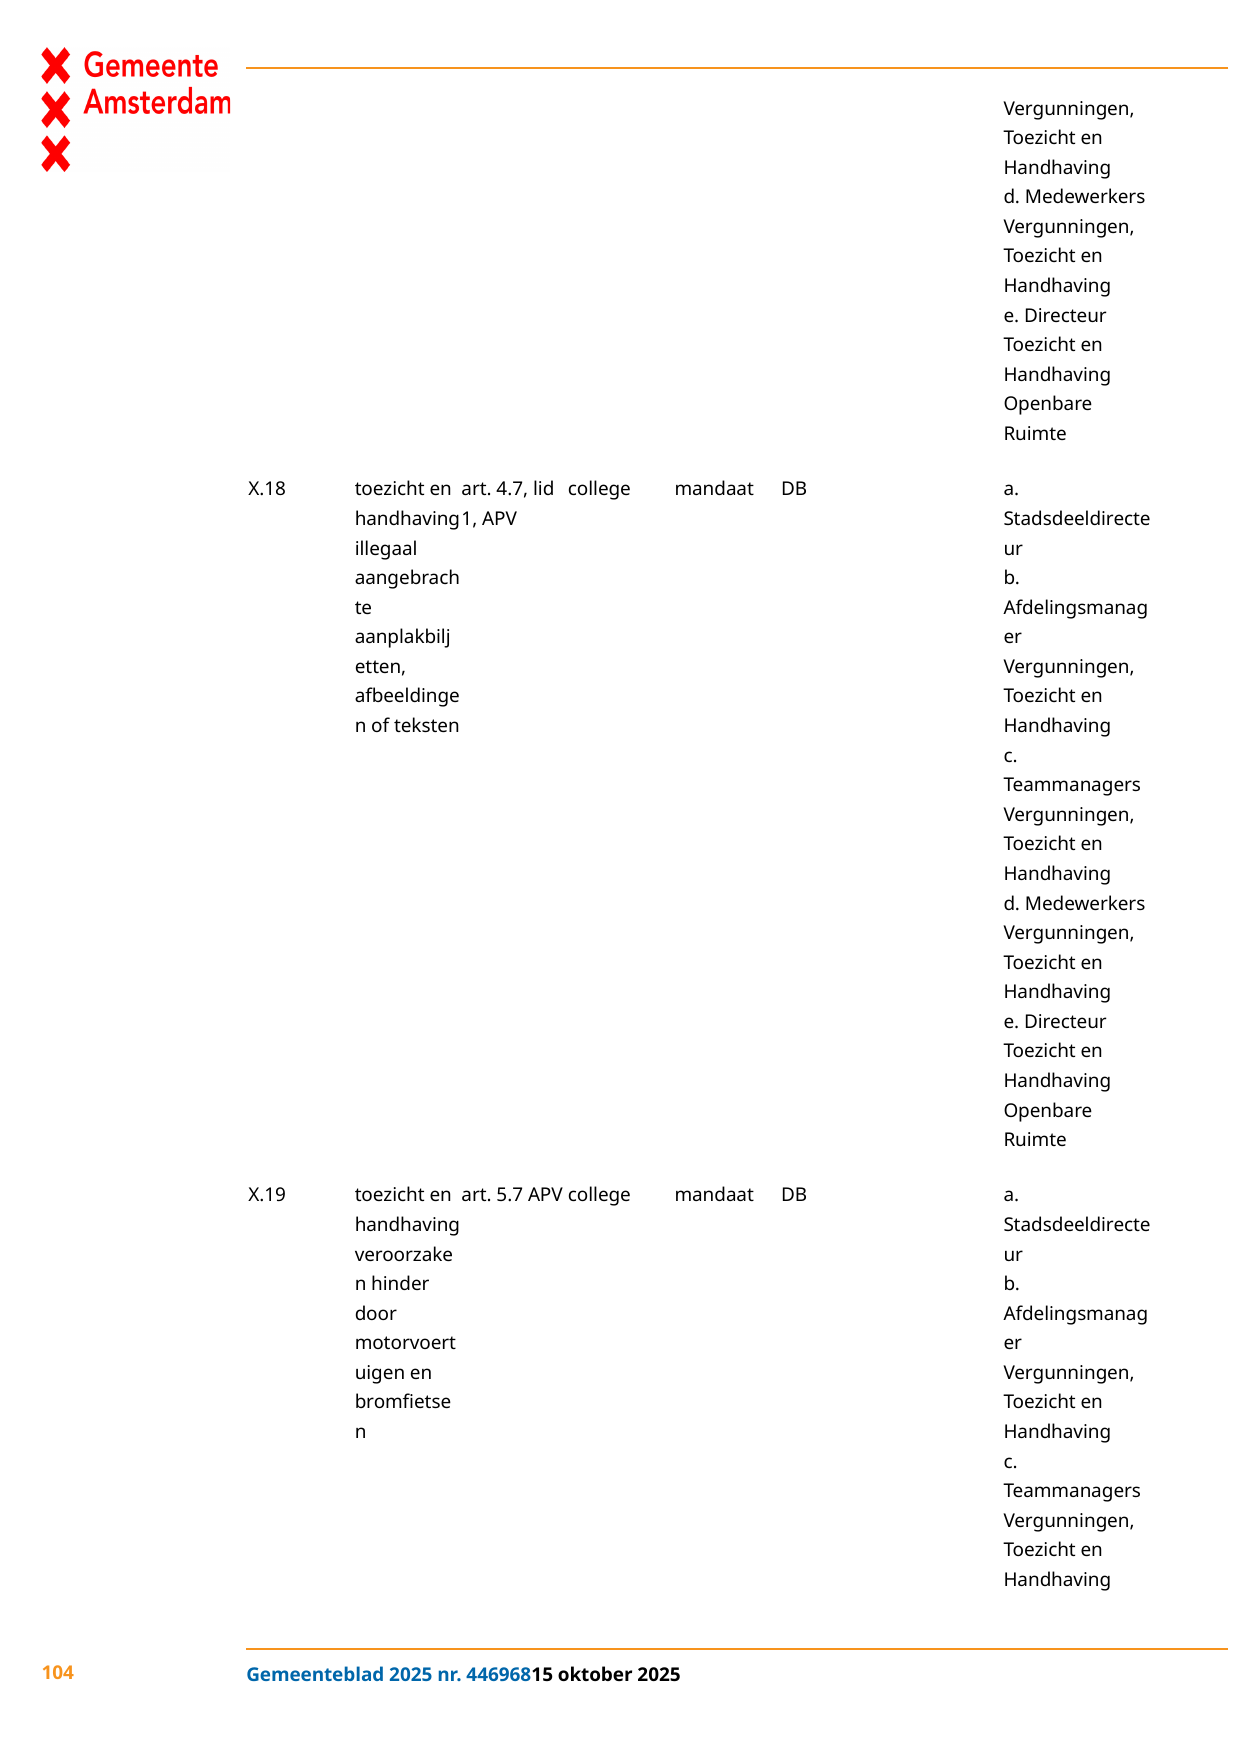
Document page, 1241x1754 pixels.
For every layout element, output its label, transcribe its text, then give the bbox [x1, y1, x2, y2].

table_cell [674, 95, 781, 446]
table_cell [888, 95, 1003, 446]
table_cell X.18 [248, 446, 354, 1152]
table_cell X.19 [248, 1152, 354, 1592]
table_cell Vergunningen, Toezicht en Handhaving d. Medewerkers Vergunningen, Toezicht en Handhaving e. Directeur Toezicht en Handhaving Openbare Ruimte [1003, 95, 1152, 446]
table_cell college [568, 446, 674, 1152]
table_cell toezicht en handhaving veroorzaken hinder door motorvoertuigen en bromfietsen [355, 1152, 461, 1592]
table_cell [888, 446, 1003, 1152]
table_cell [248, 95, 354, 446]
table_cell art. 5.7 APV [461, 1152, 568, 1592]
table_cell a. Stadsdeeldirecteur b. Afdelingsmanager Vergunningen, Toezicht en Handhaving c. Teammanagers Vergunningen, Toezicht en Handhaving [1003, 1152, 1152, 1592]
table_cell toezicht en handhaving illegaal aangebrachte aanplakbiljetten, afbeeldingen of teksten [355, 446, 461, 1152]
table_cell college [568, 1152, 674, 1592]
table_cell art. 4.7, lid 1, APV [461, 446, 568, 1152]
table_cell [781, 95, 887, 446]
table_cell [888, 1152, 1003, 1592]
table_cell a. Stadsdeeldirecteur b. Afdelingsmanager Vergunningen, Toezicht en Handhaving c. Teammanagers Vergunningen, Toezicht en Handhaving d. Medewerkers Vergunningen, Toezicht en Handhaving e. Directeur Toezicht en Handhaving Openbare Ruimte [1003, 446, 1152, 1152]
table_cell [568, 95, 674, 446]
table_cell DB [781, 1152, 887, 1592]
picture [41, 47, 231, 172]
table_cell DB [781, 446, 887, 1152]
table_cell [461, 95, 568, 446]
table_cell [355, 95, 461, 446]
table_cell mandaat [674, 446, 781, 1152]
table_cell mandaat [674, 1152, 781, 1592]
